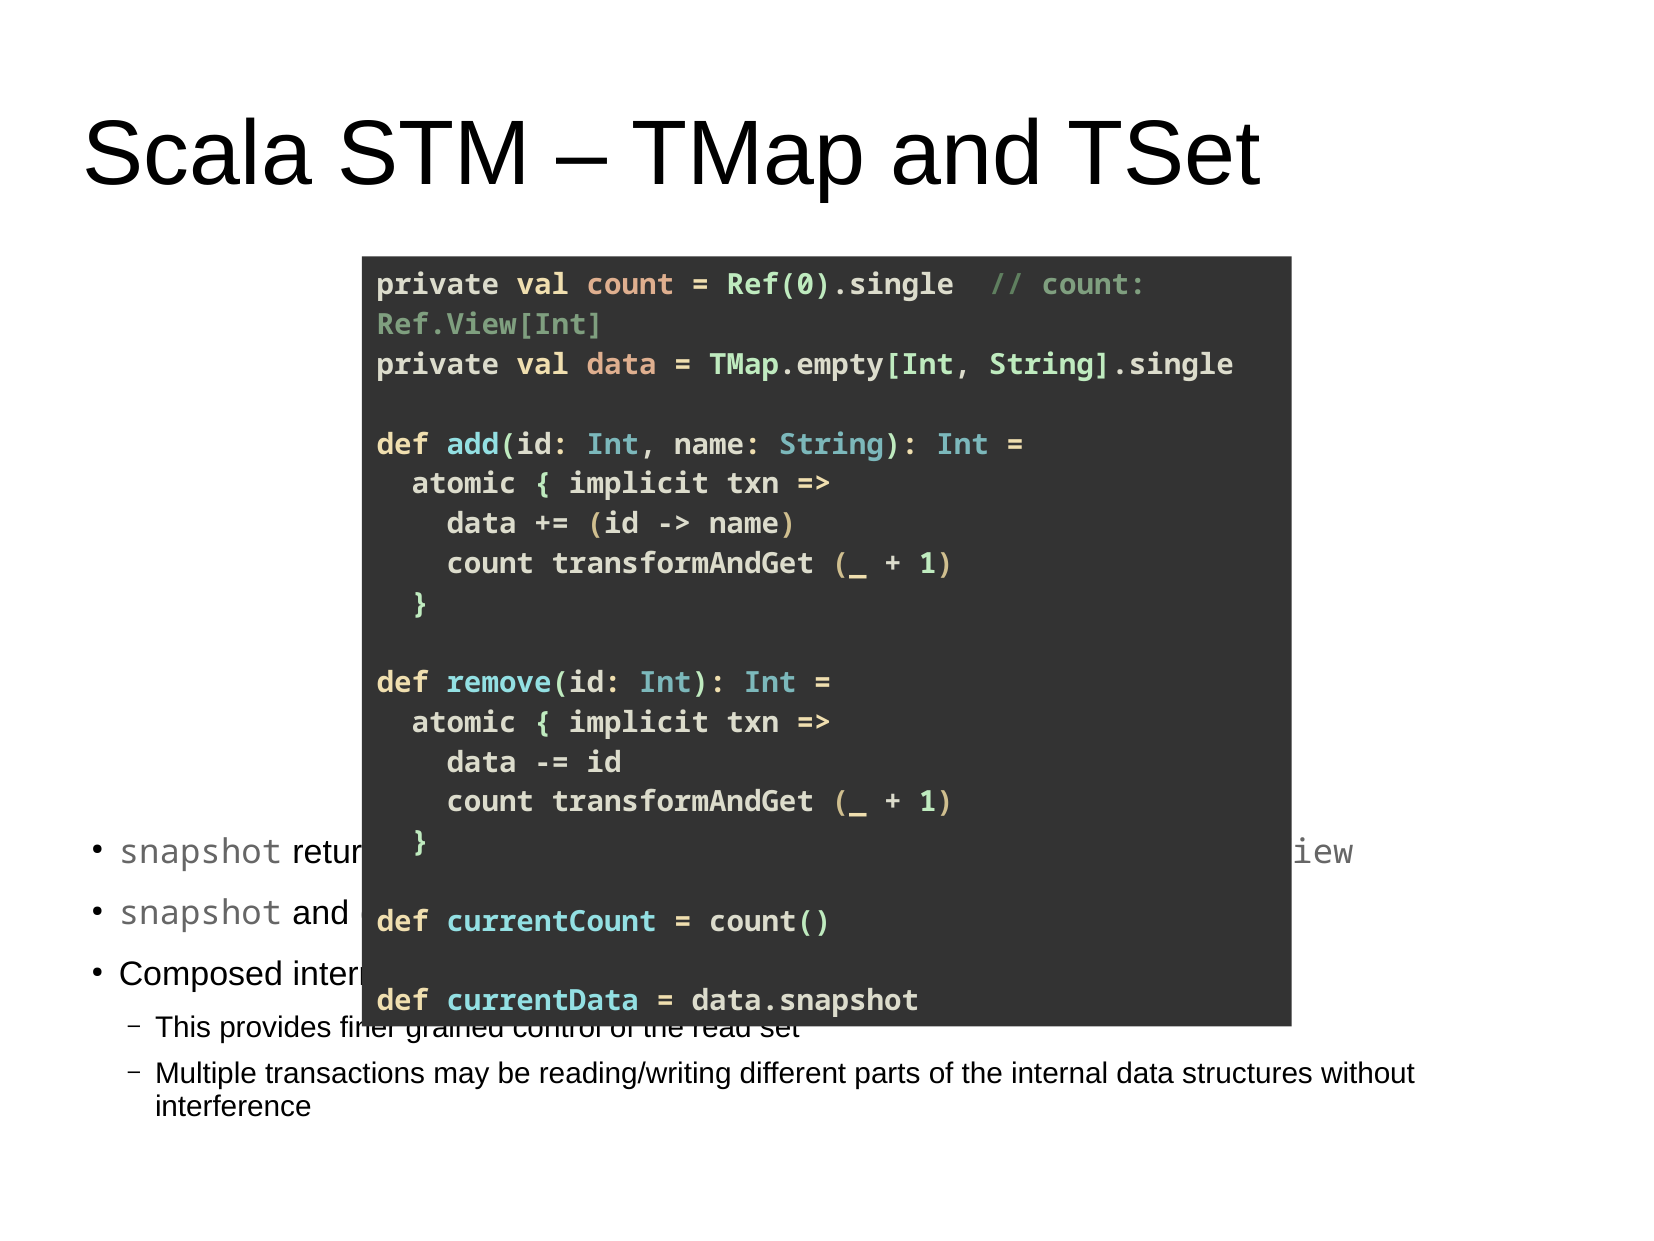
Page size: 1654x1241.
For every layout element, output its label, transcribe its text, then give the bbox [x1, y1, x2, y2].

title Scala STM – TMap and TSet [82, 49, 1571, 257]
list snapshot returns an immutable Map or Set, clone returns a new mutable View snapshot and clone are O(1) Composed internally of mutable hash tries of Refs This provides finer grained control of the read set Multiple transactions may be reading/writing different parts of the internal data structures without interference [82, 827, 1571, 1124]
text_box private val count = Ref(0).single // count: Ref.View[Int] private val data = TMap.empty[Int, String].single def add(id: Int, name: String): Int = atomic { implicit txn => data += (id -> name) count transformAndGet (_ + 1) } def remove(id: Int): Int = atomic { implicit txn => data -= id count transformAndGet (_ + 1) } def currentCount = count() def currentData = data.snapshot [361, 256, 1292, 818]
